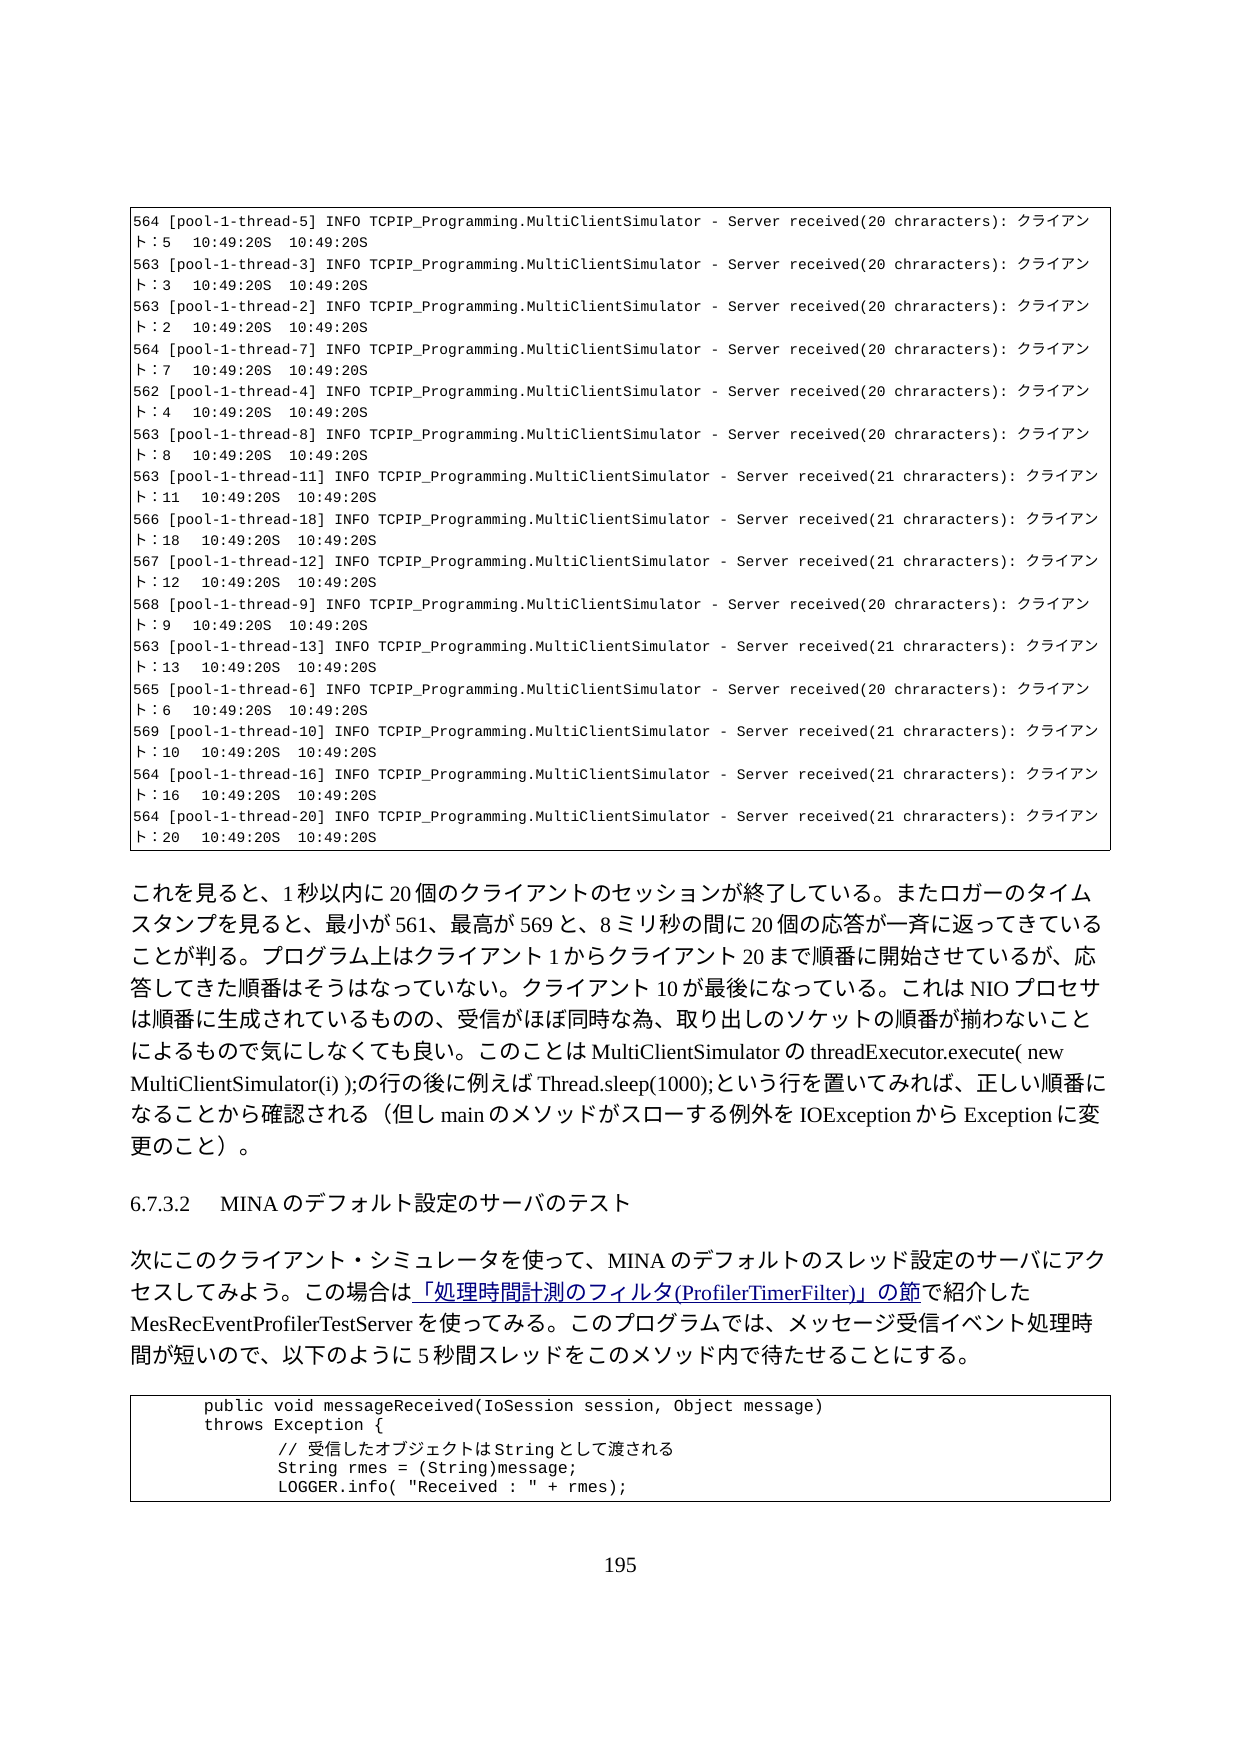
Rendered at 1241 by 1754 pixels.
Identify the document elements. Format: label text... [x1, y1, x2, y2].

text 563 [pool-1-thread-13] INFO TCPIP_Programming.MultiClientSimulator - Server received(21 chraracters): クライアント：13 10:49:20S 10:49:20S [131, 632, 1110, 674]
text これを見ると、1秒以内に20個のクライアントのセッションが終了している。またロガーのタイムスタンプを見ると、最小が561、最高が569と、8ミリ秒の間に20個の応答が一斉に返ってきていることが判る。プログラム上はクライアント1からクライアント20まで順番に開始させているが、応答してきた順番はそうはなっていない。クライアント10が最後になっている。これはNIOプロセサは順番に生成されているものの、受信がほぼ同時な為、取り出しのソケットの順番が揃わないことによるもので気にしなくても良い。このことはMultiClientSimulatorのthreadExecutor.execute( new MultiClientSimulator(i) );の行の後に例えばThread.sleep(1000);という行を置いてみれば、正しい順番になることから確認される（但しmainのメソッドがスローする例外をIOExceptionからExceptionに変更のこと）。 [130, 876, 1110, 1161]
text 569 [pool-1-thread-10] INFO TCPIP_Programming.MultiClientSimulator - Server received(21 chraracters): クライアント：10 10:49:20S 10:49:20S [131, 717, 1110, 759]
text throws Exception { [131, 1414, 1110, 1433]
text 566 [pool-1-thread-18] INFO TCPIP_Programming.MultiClientSimulator - Server received(21 chraracters): クライアント：18 10:49:20S 10:49:20S [131, 504, 1110, 547]
text 565 [pool-1-thread-6] INFO TCPIP_Programming.MultiClientSimulator - Server received(20 chraracters): クライアント：6 10:49:20S 10:49:20S [131, 674, 1110, 717]
text 567 [pool-1-thread-12] INFO TCPIP_Programming.MultiClientSimulator - Server received(21 chraracters): クライアント：12 10:49:20S 10:49:20S [131, 547, 1110, 589]
text 568 [pool-1-thread-9] INFO TCPIP_Programming.MultiClientSimulator - Server received(20 chraracters): クライアント：9 10:49:20S 10:49:20S [131, 589, 1110, 632]
text // 受信したオブジェクトはStringとして渡される [131, 1433, 1110, 1457]
text 563 [pool-1-thread-11] INFO TCPIP_Programming.MultiClientSimulator - Server received(21 chraracters): クライアント：11 10:49:20S 10:49:20S [131, 462, 1110, 504]
text 563 [pool-1-thread-2] INFO TCPIP_Programming.MultiClientSimulator - Server received(20 chraracters): クライアント：2 10:49:20S 10:49:20S [131, 292, 1110, 334]
text 563 [pool-1-thread-8] INFO TCPIP_Programming.MultiClientSimulator - Server received(20 chraracters): クライアント：8 10:49:20S 10:49:20S [131, 419, 1110, 462]
text 564 [pool-1-thread-20] INFO TCPIP_Programming.MultiClientSimulator - Server received(21 chraracters): クライアント：20 10:49:20S 10:49:20S [131, 802, 1110, 850]
text 564 [pool-1-thread-7] INFO TCPIP_Programming.MultiClientSimulator - Server received(20 chraracters): クライアント：7 10:49:20S 10:49:20S [131, 334, 1110, 377]
subtitle MINAのデフォルト設定のサーバのテスト [130, 1186, 1110, 1217]
text 次にこのクライアント・シミュレータを使って、MINAのデフォルトのスレッド設定のサーバにアクセスしてみよう。この場合は「処理時間計測のフィルタ(ProfilerTimerFilter)」の節で紹介したMesRecEventProfilerTestServerを使ってみる。このプログラムでは、メッセージ受信イベント処理時間が短いので、以下のように5秒間スレッドをこのメソッド内で待たせることにする。 [130, 1243, 1110, 1370]
text LOGGER.info( "Received : " + rmes); [131, 1476, 1110, 1501]
text public void messageReceived(IoSession session, Object message) [131, 1396, 1110, 1414]
text 562 [pool-1-thread-4] INFO TCPIP_Programming.MultiClientSimulator - Server received(20 chraracters): クライアント：4 10:49:20S 10:49:20S [131, 377, 1110, 419]
text 564 [pool-1-thread-5] INFO TCPIP_Programming.MultiClientSimulator - Server received(20 chraracters): クライアント：5 10:49:20S 10:49:20S [131, 208, 1110, 249]
text 563 [pool-1-thread-3] INFO TCPIP_Programming.MultiClientSimulator - Server received(20 chraracters): クライアント：3 10:49:20S 10:49:20S [131, 249, 1110, 292]
text String rmes = (String)message; [131, 1457, 1110, 1476]
text 564 [pool-1-thread-16] INFO TCPIP_Programming.MultiClientSimulator - Server received(21 chraracters): クライアント：16 10:49:20S 10:49:20S [131, 759, 1110, 802]
